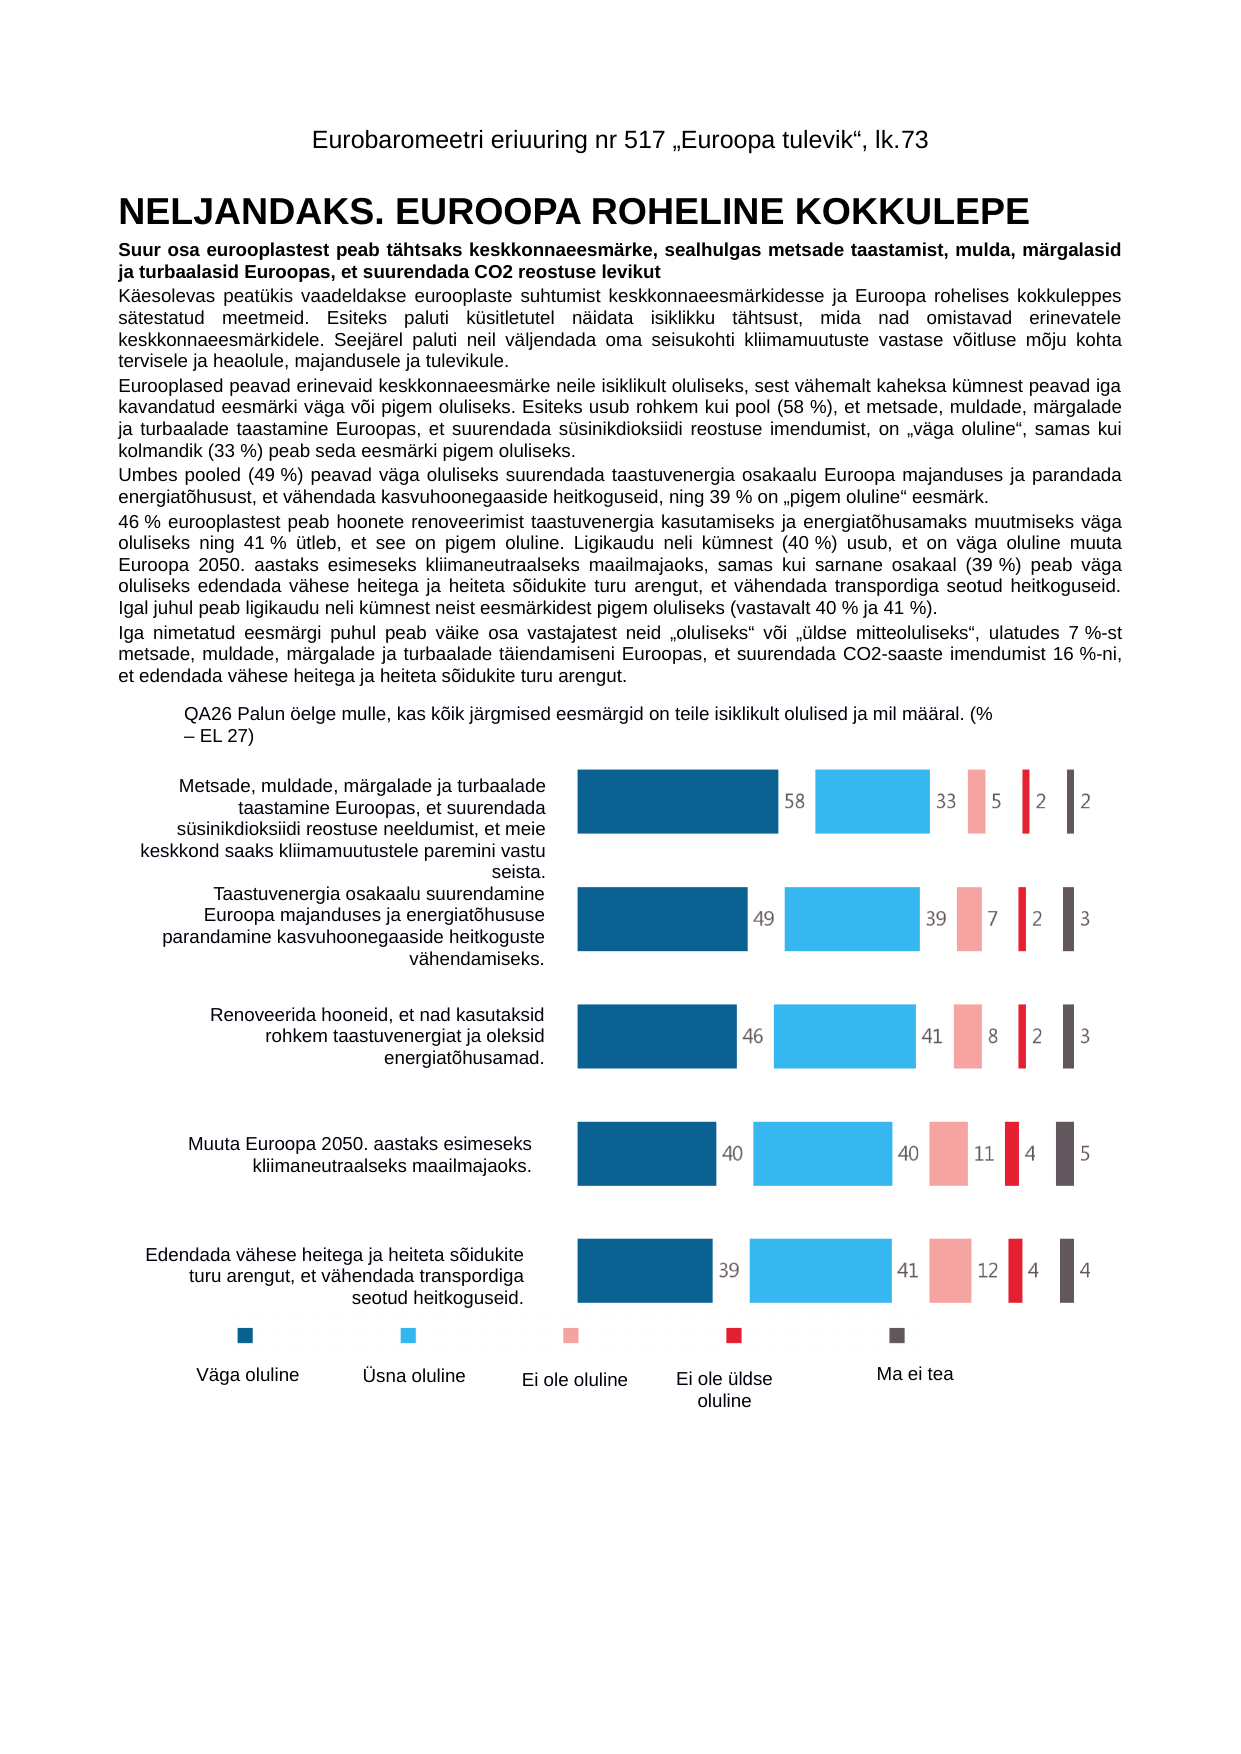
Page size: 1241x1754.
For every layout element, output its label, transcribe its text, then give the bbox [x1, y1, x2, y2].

text Suur osa eurooplastest peab tähtsaks keskkonnaeesmärke, sealhulgas metsade taastamist, mulda, märgalasid ja turbaalasid Euroopas, et suurendada CO2 reostuse levikut [118, 239, 1122, 282]
text Eurooplased peavad erinevaid keskkonnaeesmärke neile isiklikult oluliseks, sest vähemalt kaheksa kümnest peavad iga kavandatud eesmärki väga või pigem oluliseks. Esiteks usub rohkem kui pool (58 %), et metsade, muldade, märgalade ja turbaalade taastamine Euroopas, et suurendada süsinikdioksiidi reostuse imendumist, on „väga oluline“, samas kui kolmandik (33 %) peab seda eesmärki pigem oluliseks. [118, 375, 1122, 461]
text Iga nimetatud eesmärgi puhul peab väike osa vastajatest neid „oluliseks“ või „üldse mitteoluliseks“, ulatudes 7 %-st metsade, muldade, märgalade ja turbaalade täiendamiseni Euroopas, et suurendada CO2-saaste imendumist 16 %-ni, et edendada vähese heitega ja heiteta sõidukite turu arengut. [118, 622, 1122, 686]
subtitle NELJANDAKS. EUROOPA ROHELINE KOKKULEPE [118, 189, 1122, 232]
text Käesolevas peatükis vaadeldakse eurooplaste suhtumist keskkonnaeesmärkidesse ja Euroopa rohelises kokkuleppes sätestatud meetmeid. Esiteks paluti küsitletutel näidata isiklikku tähtsust, mida nad omistavad erinevatele keskkonnaeesmärkidele. Seejärel paluti neil väljendada oma seisukohti kliimamuutuste vastase võitluse mõju kohta tervisele ja heaolule, majandusele ja tulevikule. [118, 285, 1122, 371]
text Umbes pooled (49 %) peavad väga oluliseks suurendada taastuvenergia osakaalu Euroopa majanduses ja parandada energiatõhusust, et vähendada kasvuhoonegaaside heitkoguseid, ning 39 % on „pigem oluline“ eesmärk. [118, 464, 1122, 507]
text 46 % eurooplastest peab hoonete renoveerimist taastuvenergia kasutamiseks ja energiatõhusamaks muutmiseks väga oluliseks ning 41 % ütleb, et see on pigem oluline. Ligikaudu neli kümnest (40 %) usub, et on väga oluline muuta Euroopa 2050. aastaks esimeseks kliimaneutraalseks maailmajaoks, samas kui sarnane osakaal (39 %) peab väga oluliseks edendada vähese heitega ja heiteta sõidukite turu arengut, et vähendada transpordiga seotud heitkoguseid. Igal juhul peab ligikaudu neli kümnest neist eesmärkidest pigem oluliseks (vastavalt 40 % ja 41 %). [118, 511, 1122, 618]
picture [219, 752, 1098, 1357]
